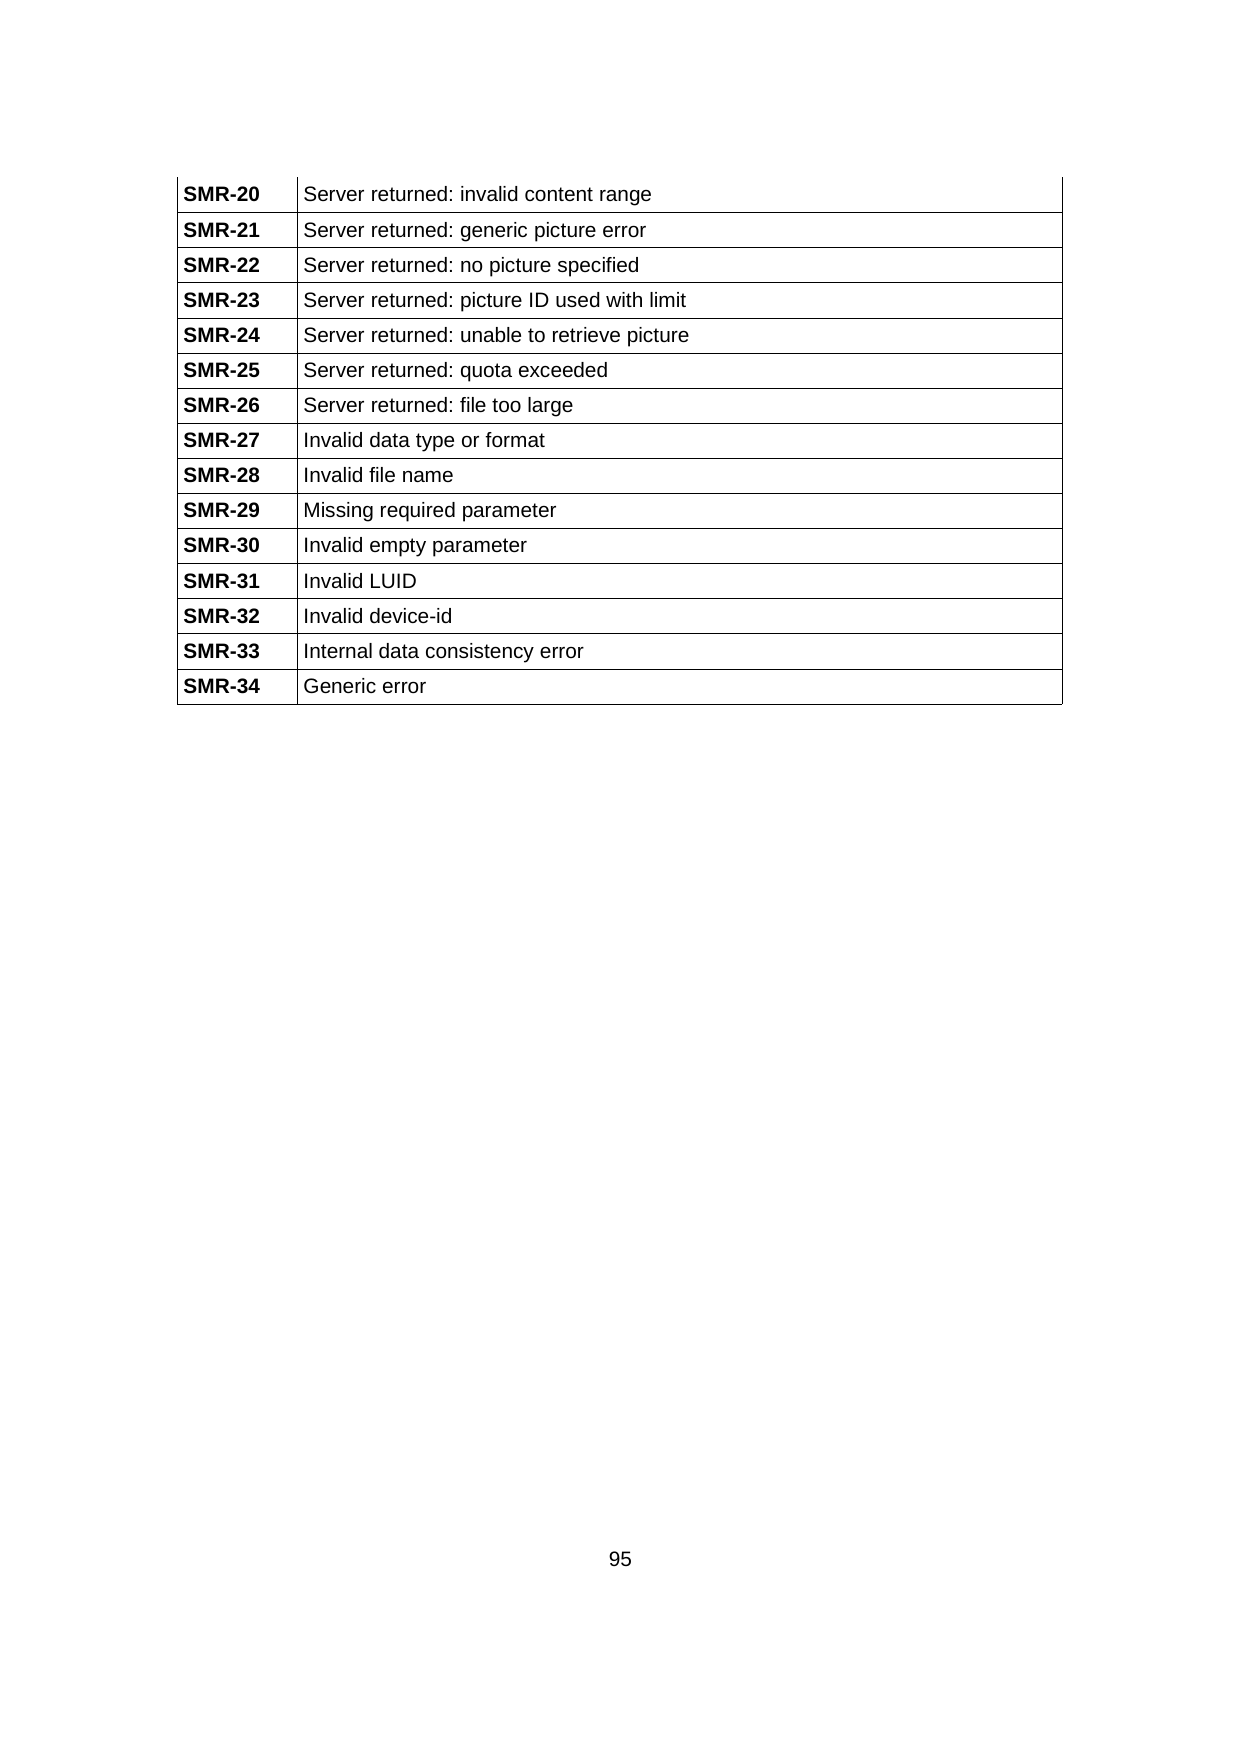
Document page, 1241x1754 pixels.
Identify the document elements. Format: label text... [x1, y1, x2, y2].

table_cell Missing required parameter [298, 494, 1062, 528]
table_cell SMR-23 [178, 283, 297, 318]
table_cell SMR-25 [178, 354, 297, 388]
table_cell SMR-26 [178, 389, 297, 423]
table_cell Server returned: no picture specified [298, 248, 1062, 282]
table_cell Server returned: unable to retrieve picture [298, 319, 1062, 353]
table_cell Internal data consistency error [298, 634, 1062, 669]
table_cell Server returned: file too large [298, 389, 1062, 423]
table_cell SMR-33 [178, 634, 297, 669]
table_cell SMR-27 [178, 424, 297, 458]
table_cell Invalid empty parameter [298, 529, 1062, 563]
table_cell SMR-31 [178, 564, 297, 598]
table_cell Invalid file name [298, 459, 1062, 493]
table_cell Server returned: invalid content range [298, 177, 1062, 212]
table_cell SMR-29 [178, 494, 297, 528]
table_cell SMR-28 [178, 459, 297, 493]
table_cell SMR-30 [178, 529, 297, 563]
table_cell Invalid data type or format [298, 424, 1062, 458]
table_cell Invalid device-id [298, 599, 1062, 633]
table_cell SMR-32 [178, 599, 297, 633]
table_cell Server returned: quota exceeded [298, 354, 1062, 388]
table_cell SMR-20 [178, 177, 297, 212]
table_cell Server returned: generic picture error [298, 213, 1062, 247]
table_cell Server returned: picture ID used with limit [298, 283, 1062, 318]
table_cell SMR-21 [178, 213, 297, 247]
table_cell Invalid LUID [298, 564, 1062, 598]
table_cell SMR-34 [178, 670, 297, 704]
table_cell SMR-24 [178, 319, 297, 353]
table_cell Generic error [298, 670, 1062, 704]
table_cell SMR-22 [178, 248, 297, 282]
